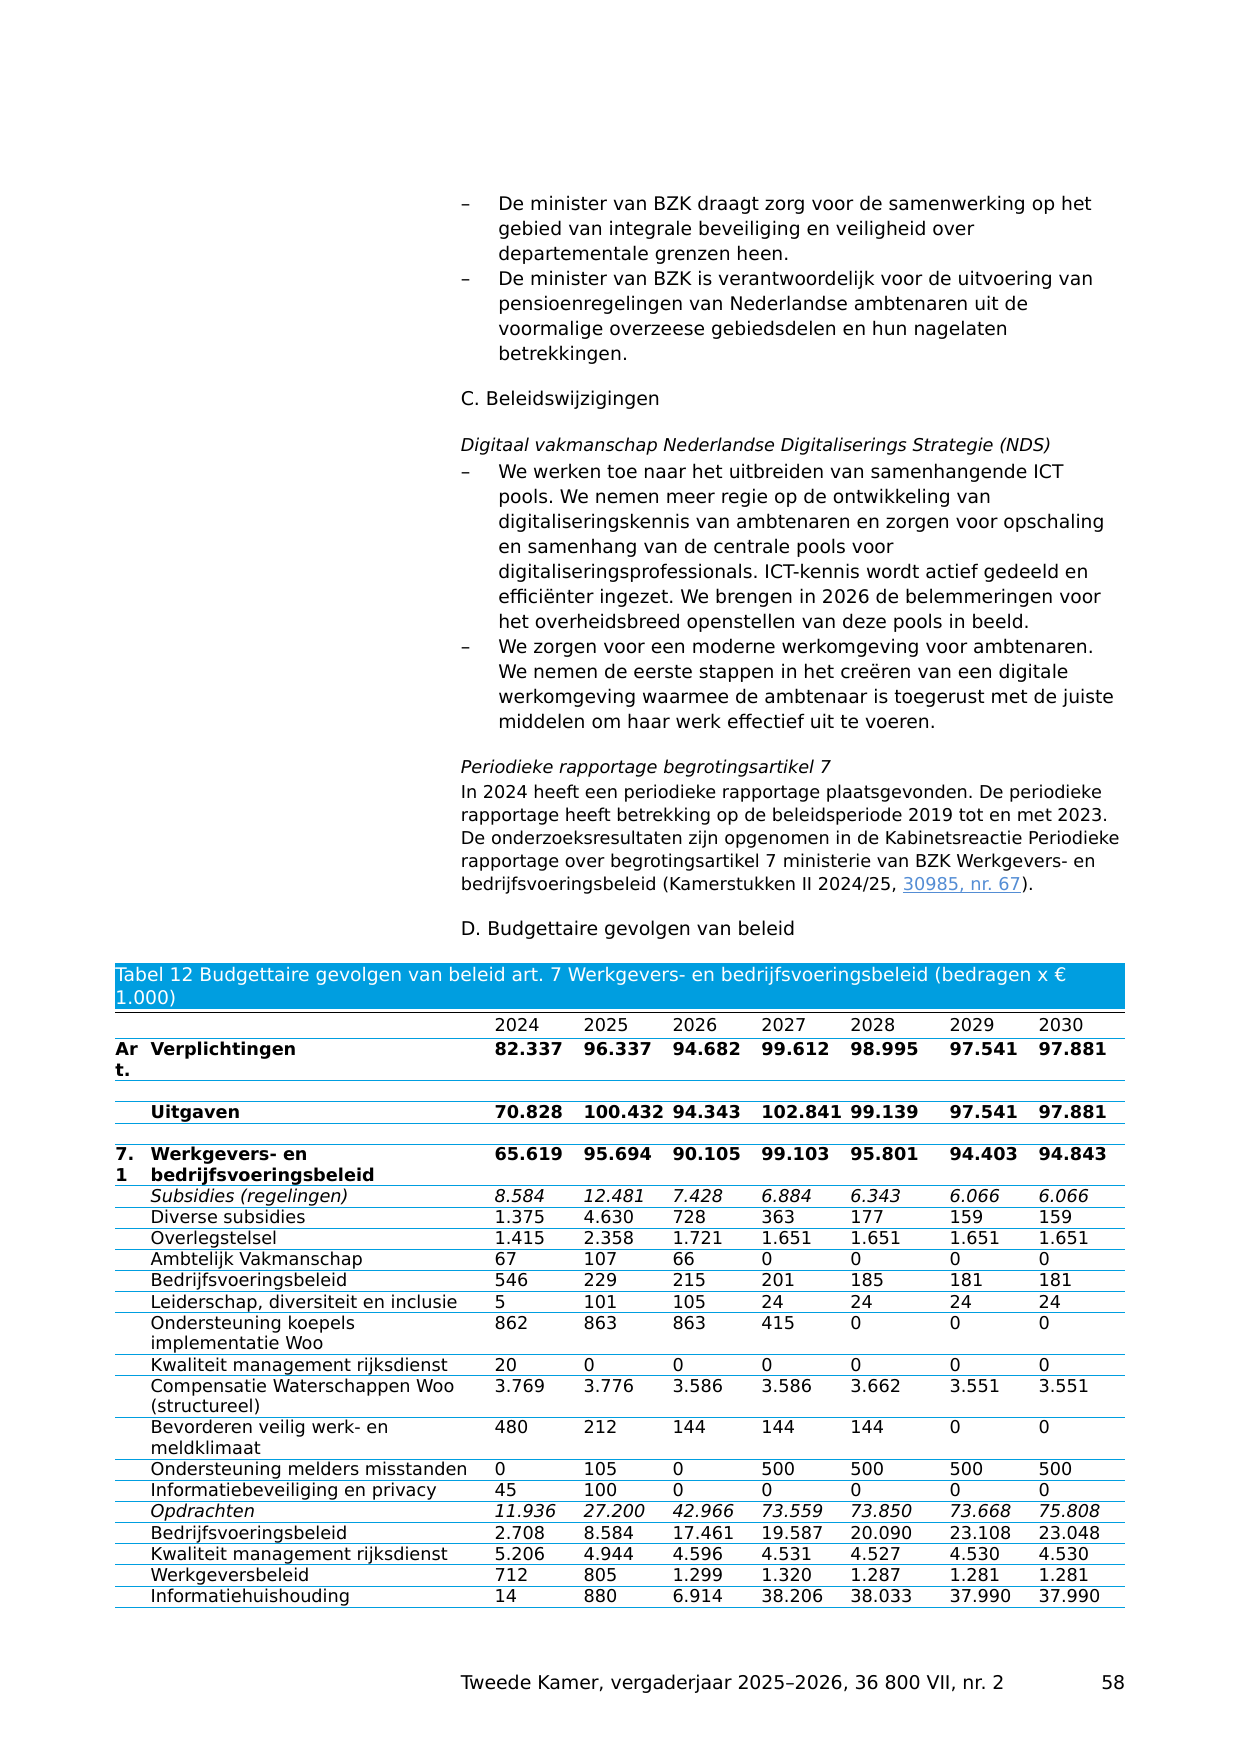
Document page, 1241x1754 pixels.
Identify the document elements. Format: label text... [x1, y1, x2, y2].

table_cell 863 [669, 1313, 758, 1354]
list We zorgen voor een moderne werkomgeving voor ambtenaren. We nemen de eerste stappen in het creëren van een digitale werkomgeving waarmee de ambtenaar is toegerust met de juiste middelen om haar werk effectief uit te voeren. [461, 633, 1125, 733]
table_cell 24 [758, 1292, 847, 1312]
table_cell [491, 1124, 580, 1143]
table_cell 24 [1035, 1292, 1125, 1312]
table_cell [148, 1013, 491, 1038]
table_cell Subsidies (regelingen) [148, 1186, 491, 1206]
table_cell 1.299 [669, 1565, 758, 1586]
table_cell 75.808 [1035, 1502, 1125, 1522]
table_cell 105 [580, 1460, 669, 1480]
table_cell 0 [1035, 1418, 1125, 1459]
table_cell 100.432 [580, 1102, 669, 1122]
table_cell 0 [946, 1355, 1035, 1375]
table_cell Opdrachten [148, 1502, 491, 1522]
text In 2024 heeft een periodieke rapportage plaatsgevonden. De periodieke rapportage heeft betrekking op de beleidsperiode 2019 tot en met 2023. De onderzoeksresultaten zijn opgenomen in de Kabinetsreactie Periodieke rapportage over begrotingsartikel 7 ministerie van BZK Werkgevers- en bedrijfsvoeringsbeleid (Kamerstukken II 2024/25, 30985, nr. 67). [461, 780, 1125, 895]
table_cell 1.281 [946, 1565, 1035, 1586]
table_cell 17.461 [669, 1523, 758, 1543]
table_cell 0 [946, 1481, 1035, 1501]
table_cell 38.033 [847, 1587, 946, 1607]
table_cell 3.586 [758, 1376, 847, 1417]
table_cell 0 [669, 1481, 758, 1501]
table_cell 0 [758, 1250, 847, 1270]
table_cell 95.694 [580, 1145, 669, 1185]
table_cell 3.551 [946, 1376, 1035, 1417]
table_cell 24 [847, 1292, 946, 1312]
table_cell 480 [491, 1418, 580, 1459]
table_cell [115, 1587, 147, 1607]
table_cell 96.337 [580, 1039, 669, 1080]
table_cell 0 [1035, 1250, 1125, 1270]
table_cell [115, 1292, 147, 1312]
table_cell 97.541 [946, 1039, 1035, 1080]
table_cell Art. [115, 1039, 147, 1080]
list De minister van BZK is verantwoordelijk voor de uitvoering van pensioenregelingen van Nederlandse ambtenaren uit de voormalige overzeese gebiedsdelen en hun nagelaten betrekkingen. [461, 266, 1125, 366]
table_cell 98.995 [847, 1039, 946, 1080]
table_cell 185 [847, 1271, 946, 1291]
table_cell Informatiebeveiliging en privacy [148, 1481, 491, 1501]
table_cell [115, 1481, 147, 1501]
table_cell 97.881 [1035, 1039, 1125, 1080]
table_cell 99.103 [758, 1145, 847, 1185]
table_cell 99.612 [758, 1039, 847, 1080]
table_cell [758, 1081, 847, 1101]
table_cell [115, 1124, 147, 1143]
table_cell 0 [1035, 1481, 1125, 1501]
table_cell 2026 [669, 1013, 758, 1038]
table_cell [115, 1418, 147, 1459]
table_cell [115, 1376, 147, 1417]
table_cell 1.415 [491, 1229, 580, 1249]
table_cell 94.682 [669, 1039, 758, 1080]
table_cell [115, 1229, 147, 1249]
text Periodieke rapportage begrotingsartikel 7 [461, 755, 1125, 778]
table_cell Ambtelijk Vakmanschap [148, 1250, 491, 1270]
table_cell 500 [1035, 1460, 1125, 1480]
table_cell [946, 1081, 1035, 1101]
table_cell 1.651 [946, 1229, 1035, 1249]
table_cell 4.530 [946, 1544, 1035, 1564]
table_cell 2.358 [580, 1229, 669, 1249]
table_cell Overlegstelsel [148, 1229, 491, 1249]
table_cell [115, 1523, 147, 1543]
table_cell 1.651 [847, 1229, 946, 1249]
table_cell [115, 1565, 147, 1586]
table_cell 3.586 [669, 1376, 758, 1417]
table_cell 23.048 [1035, 1523, 1125, 1543]
table_cell Werkgeversbeleid [148, 1565, 491, 1586]
table_cell 20.090 [847, 1523, 946, 1543]
table_cell 4.530 [1035, 1544, 1125, 1564]
table_cell 181 [1035, 1271, 1125, 1291]
table_cell 0 [847, 1313, 946, 1354]
table_cell 4.944 [580, 1544, 669, 1564]
table_cell 90.105 [669, 1145, 758, 1185]
table_cell 3.769 [491, 1376, 580, 1417]
table_cell 67 [491, 1250, 580, 1270]
table_cell 0 [669, 1460, 758, 1480]
table_cell 863 [580, 1313, 669, 1354]
table_cell [580, 1081, 669, 1101]
table_cell 14 [491, 1587, 580, 1607]
table_cell 6.066 [1035, 1186, 1125, 1206]
table_cell 24 [946, 1292, 1035, 1312]
table_cell 66 [669, 1250, 758, 1270]
title D. Budgettaire gevolgen van beleid [461, 918, 1125, 940]
table_cell 38.206 [758, 1587, 847, 1607]
table_cell 97.541 [946, 1102, 1035, 1122]
table_cell 82.337 [491, 1039, 580, 1080]
table_cell [669, 1081, 758, 1101]
table_cell 144 [758, 1418, 847, 1459]
table_cell 37.990 [946, 1587, 1035, 1607]
table_cell 0 [1035, 1355, 1125, 1375]
table_cell Informatiehuishouding [148, 1587, 491, 1607]
table_cell [115, 1250, 147, 1270]
table_cell 805 [580, 1565, 669, 1586]
table_cell 2.708 [491, 1523, 580, 1543]
table_cell 100 [580, 1481, 669, 1501]
table_cell 6.343 [847, 1186, 946, 1206]
table_cell 7.1 [115, 1145, 147, 1185]
table_cell [1035, 1124, 1125, 1143]
table_cell [115, 1355, 147, 1375]
table_cell 94.843 [1035, 1145, 1125, 1185]
table_cell 880 [580, 1587, 669, 1607]
table_cell 12.481 [580, 1186, 669, 1206]
table_cell 3.776 [580, 1376, 669, 1417]
table_cell Kwaliteit management rijksdienst [148, 1355, 491, 1375]
table_cell 363 [758, 1208, 847, 1228]
table_cell [115, 1271, 147, 1291]
table_cell 102.841 [758, 1102, 847, 1122]
table_cell [669, 1124, 758, 1143]
table_cell 4.527 [847, 1544, 946, 1564]
table_cell 0 [847, 1250, 946, 1270]
table_cell 73.668 [946, 1502, 1035, 1522]
table_cell 0 [491, 1460, 580, 1480]
table_cell [758, 1124, 847, 1143]
table_cell 159 [1035, 1208, 1125, 1228]
table_cell 19.587 [758, 1523, 847, 1543]
table_cell 500 [847, 1460, 946, 1480]
table_cell 215 [669, 1271, 758, 1291]
table_cell 0 [758, 1481, 847, 1501]
table_cell [115, 1102, 147, 1122]
table_cell 862 [491, 1313, 580, 1354]
table_cell Verplichtingen [148, 1039, 491, 1080]
table_cell 73.850 [847, 1502, 946, 1522]
table_cell 42.966 [669, 1502, 758, 1522]
table_cell 728 [669, 1208, 758, 1228]
table_cell 1.320 [758, 1565, 847, 1586]
table_cell [115, 1313, 147, 1354]
table_cell 99.139 [847, 1102, 946, 1122]
table_cell 94.403 [946, 1145, 1035, 1185]
table_cell Werkgevers- en bedrijfsvoeringsbeleid [148, 1145, 491, 1185]
table_cell [148, 1124, 491, 1143]
table_cell 4.596 [669, 1544, 758, 1564]
table_cell 95.801 [847, 1145, 946, 1185]
table_cell 0 [847, 1481, 946, 1501]
table_cell 6.884 [758, 1186, 847, 1206]
table_cell 45 [491, 1481, 580, 1501]
table_cell [115, 1460, 147, 1480]
table_cell Diverse subsidies [148, 1208, 491, 1228]
table_cell 97.881 [1035, 1102, 1125, 1122]
table_cell 0 [669, 1355, 758, 1375]
table_cell Kwaliteit management rijksdienst [148, 1544, 491, 1564]
table_cell 8.584 [580, 1523, 669, 1543]
table_cell 1.281 [1035, 1565, 1125, 1586]
list De minister van BZK draagt zorg voor de samenwerking op het gebied van integrale beveiliging en veiligheid over departementale grenzen heen. [461, 191, 1125, 266]
table_cell Leiderschap, diversiteit en inclusie [148, 1292, 491, 1312]
table_cell [580, 1124, 669, 1143]
table_cell 415 [758, 1313, 847, 1354]
table_cell 159 [946, 1208, 1035, 1228]
table_cell [115, 1013, 147, 1038]
table_cell 7.428 [669, 1186, 758, 1206]
table_cell 37.990 [1035, 1587, 1125, 1607]
table_cell 5 [491, 1292, 580, 1312]
table_cell [148, 1081, 491, 1101]
table_cell 3.551 [1035, 1376, 1125, 1417]
table_cell 2025 [580, 1013, 669, 1038]
table_cell 11.936 [491, 1502, 580, 1522]
table_cell 500 [946, 1460, 1035, 1480]
title C. Beleidswijzigingen [461, 388, 1125, 410]
table_cell 101 [580, 1292, 669, 1312]
table_cell 73.559 [758, 1502, 847, 1522]
table_cell 27.200 [580, 1502, 669, 1522]
table_cell 0 [946, 1313, 1035, 1354]
table_cell 546 [491, 1271, 580, 1291]
table_cell 5.206 [491, 1544, 580, 1564]
table_cell Bedrijfsvoeringsbeleid [148, 1271, 491, 1291]
table_cell Uitgaven [148, 1102, 491, 1122]
table_cell Ondersteuning melders misstanden [148, 1460, 491, 1480]
table_cell Bedrijfsvoeringsbeleid [148, 1523, 491, 1543]
table_cell 94.343 [669, 1102, 758, 1122]
text Digitaal vakmanschap Nederlandse Digitaliserings Strategie (NDS) [461, 433, 1125, 456]
table_cell 1.721 [669, 1229, 758, 1249]
table_cell 4.630 [580, 1208, 669, 1228]
table_cell 144 [669, 1418, 758, 1459]
table_cell [115, 1208, 147, 1228]
table_cell 3.662 [847, 1376, 946, 1417]
table_cell [847, 1124, 946, 1143]
table_cell [115, 1186, 147, 1206]
table_cell 181 [946, 1271, 1035, 1291]
table_cell 201 [758, 1271, 847, 1291]
table_cell [115, 1081, 147, 1101]
table_cell 105 [669, 1292, 758, 1312]
table_cell 0 [946, 1250, 1035, 1270]
table_cell [1035, 1081, 1125, 1101]
table_cell [491, 1081, 580, 1101]
table_cell 6.066 [946, 1186, 1035, 1206]
table_cell 212 [580, 1418, 669, 1459]
table_cell 20 [491, 1355, 580, 1375]
table_cell [847, 1081, 946, 1101]
table_cell 0 [758, 1355, 847, 1375]
table_cell 23.108 [946, 1523, 1035, 1543]
table_cell [115, 1502, 147, 1522]
table_cell 6.914 [669, 1587, 758, 1607]
table_cell 2030 [1035, 1013, 1125, 1038]
table_cell [946, 1124, 1035, 1143]
table_cell 1.651 [758, 1229, 847, 1249]
table_cell 1.287 [847, 1565, 946, 1586]
table_cell 144 [847, 1418, 946, 1459]
table_cell 712 [491, 1565, 580, 1586]
table_cell 2029 [946, 1013, 1035, 1038]
table_cell 4.531 [758, 1544, 847, 1564]
table_cell 0 [1035, 1313, 1125, 1354]
table_cell 2027 [758, 1013, 847, 1038]
table_cell 107 [580, 1250, 669, 1270]
table_cell 2024 [491, 1013, 580, 1038]
table_cell 177 [847, 1208, 946, 1228]
table_cell 1.375 [491, 1208, 580, 1228]
table_cell [115, 1544, 147, 1564]
table_cell 70.828 [491, 1102, 580, 1122]
table_cell 0 [946, 1418, 1035, 1459]
table_cell Compensatie Waterschappen Woo (structureel) [148, 1376, 491, 1417]
table_cell 65.619 [491, 1145, 580, 1185]
list We werken toe naar het uitbreiden van samenhangende ICT pools. We nemen meer regie op de ontwikkeling van digitaliseringskennis van ambtenaren en zorgen voor opschaling en samenhang van de centrale pools voor digitaliseringsprofessionals. ICT-kennis wordt actief gedeeld en efficiënter ingezet. We brengen in 2026 de belemmeringen voor het overheidsbreed openstellen van deze pools in beeld. [461, 458, 1125, 633]
table_cell 229 [580, 1271, 669, 1291]
table_cell 500 [758, 1460, 847, 1480]
table_cell 0 [847, 1355, 946, 1375]
table_cell 0 [580, 1355, 669, 1375]
table_cell 1.651 [1035, 1229, 1125, 1249]
table_cell 2028 [847, 1013, 946, 1038]
table_cell Bevorderen veilig werk- en meldklimaat [148, 1418, 491, 1459]
table_cell 8.584 [491, 1186, 580, 1206]
table_cell Ondersteuning koepels implementatie Woo [148, 1313, 491, 1354]
